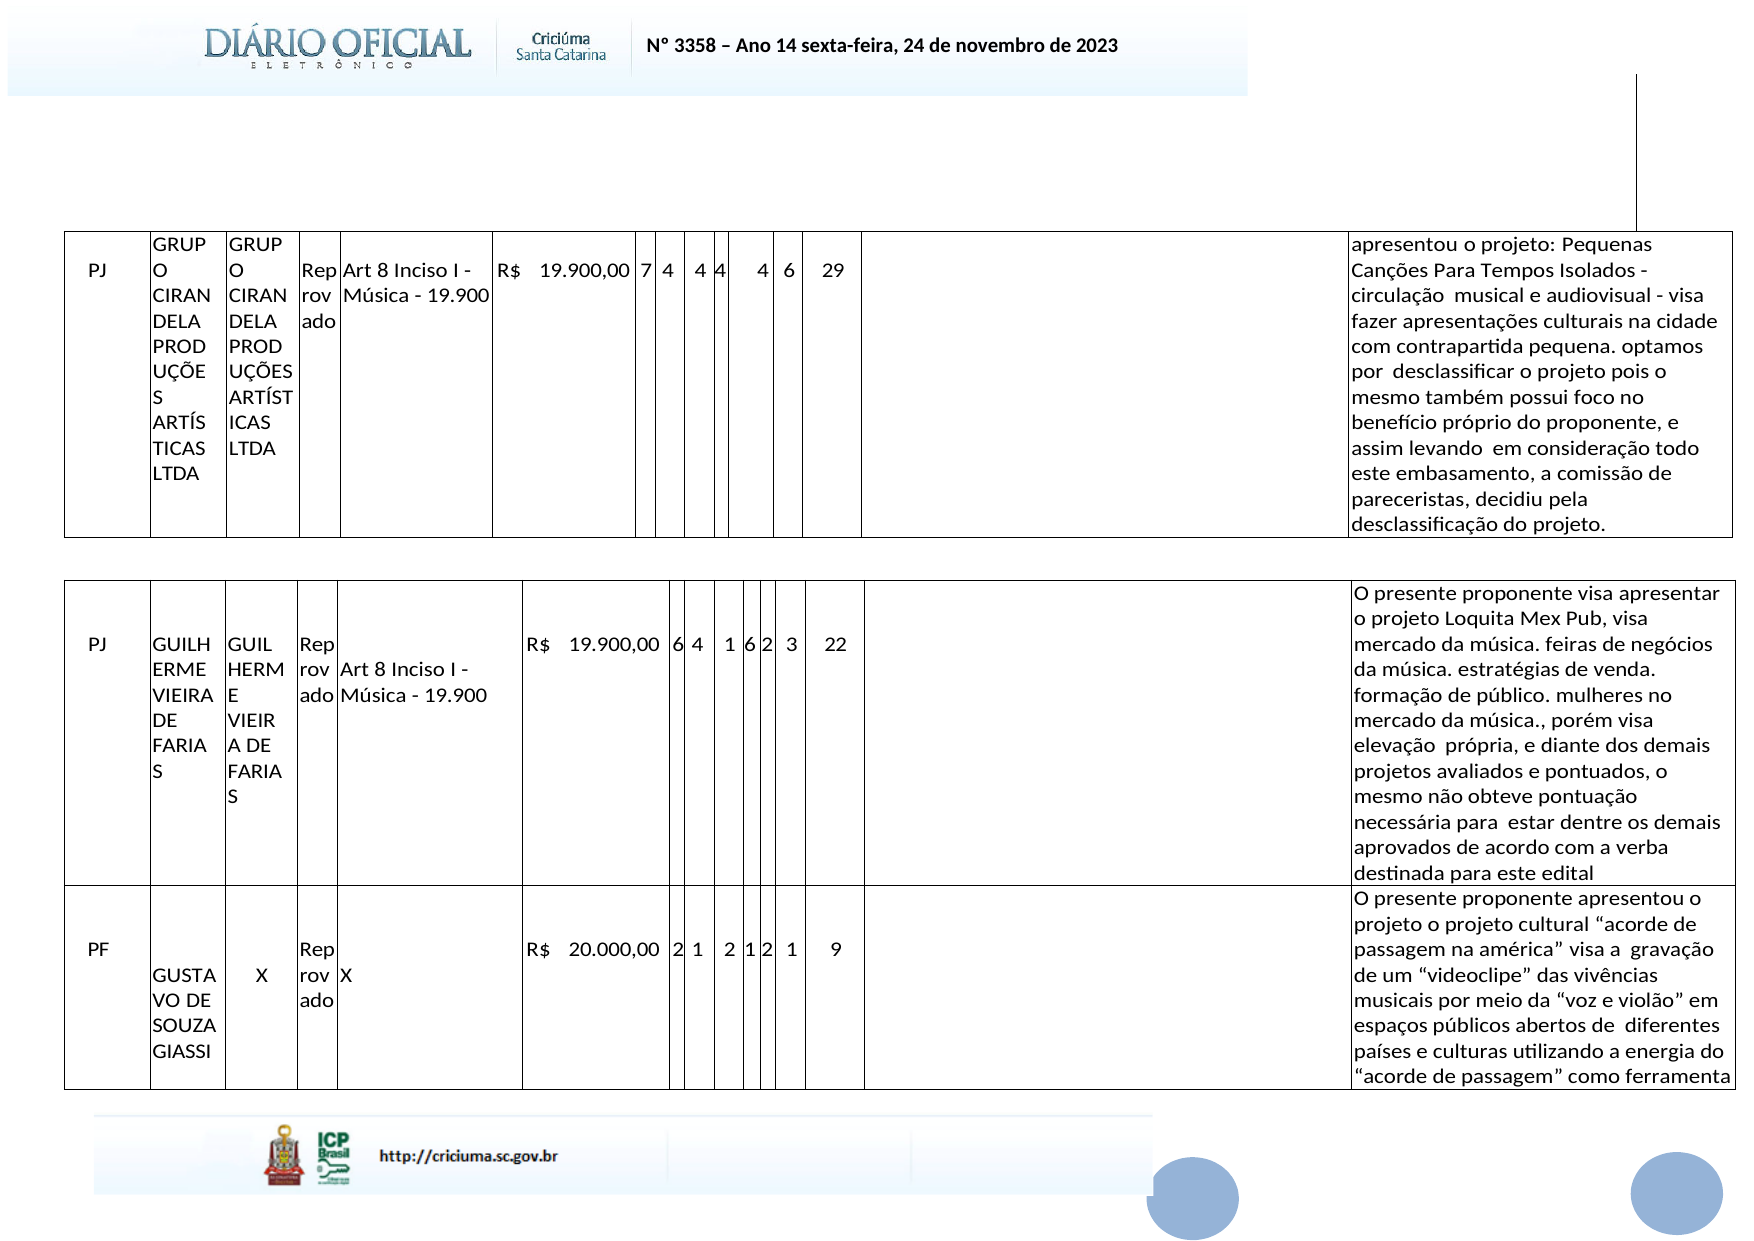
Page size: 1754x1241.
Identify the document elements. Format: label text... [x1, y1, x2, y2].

table_cell PJ [65, 232, 150, 537]
table_header Art 8 Inciso I - Música - 19.900 [338, 581, 522, 885]
table_cell 29 [803, 232, 861, 537]
table_cell X [226, 886, 297, 1089]
table_cell apresentou o projeto: Pequenas Canções Para Tempos Isolados - circulação musical e audiovisual - visa fazer apresentações culturais na cidade com contrapartida pequena. optamos por desclassificar o projeto pois o mesmo também possui foco no benefício próprio do proponente, e assim levando em consideração todo este embasamento, a comissão de pareceristas, decidiu pela desclassificação do projeto. [1349, 232, 1732, 537]
table_cell 2 [670, 886, 684, 1089]
table_cell Reprovado [298, 886, 337, 1089]
table_header 6 [744, 581, 760, 885]
table_cell Art 8 Inciso I - Música - 19.900 [341, 232, 492, 537]
table_cell 2 [715, 886, 743, 1089]
table_cell 4 [715, 232, 728, 537]
table_header [865, 581, 1351, 885]
table_header 2 [761, 581, 775, 885]
table_cell R$ 19.900,00 [493, 232, 635, 537]
table_cell 1 [685, 886, 714, 1089]
table_cell X [338, 886, 522, 1089]
table_header GUILHERME VIEIRA DE FARIAS [151, 581, 225, 885]
table_cell O presente proponente apresentou o projeto o projeto cultural “acorde de passagem na américa” visa a gravação de um “videoclipe” das vivências musicais por meio da “voz e violão” em espaços públicos abertos de diferentes países e culturas utilizando a energia do “acorde de passagem” como ferramenta [1352, 886, 1735, 1089]
table_cell 4 [656, 232, 684, 537]
table_header Reprovado [298, 581, 337, 885]
table_header 4 [685, 581, 714, 885]
table_cell GRUPO CIRANDELA PRODUÇÕES ARTÍSTICAS LTDA [227, 232, 299, 537]
table_header 1 [715, 581, 743, 885]
table_cell GRUPO CIRANDELA PRODUÇÕES ARTÍSTICAS LTDA [151, 232, 226, 537]
table_header 6 [670, 581, 684, 885]
table_cell 9 [806, 886, 864, 1089]
table_cell 1 [744, 886, 760, 1089]
table_cell 1 [776, 886, 805, 1089]
table_cell 2 [761, 886, 775, 1089]
table_cell R$ 20.000,00 [523, 886, 669, 1089]
table_cell 6 [774, 232, 802, 537]
table_header PJ [65, 581, 150, 885]
table_cell 7 [636, 232, 655, 537]
table_header GUILHERME VIEIRA DE FARIAS [226, 581, 297, 885]
table_cell 4 [729, 232, 773, 537]
table_cell Reprovado [300, 232, 340, 537]
table_cell 4 [685, 232, 714, 537]
table_cell PF [65, 886, 150, 1089]
table_header R$ 19.900,00 [523, 581, 669, 885]
table_header 22 [806, 581, 864, 885]
table_cell GUSTAVO DE SOUZA GIASSI [151, 886, 225, 1089]
table_cell [862, 232, 1348, 537]
table_header O presente proponente visa apresentar o projeto Loquita Mex Pub, visa mercado da música. feiras de negócios da música. estratégias de venda. formação de público. mulheres no mercado da música., porém visa elevação própria, e diante dos demais projetos avaliados e pontuados, o mesmo não obteve pontuação necessária para estar dentre os demais aprovados de acordo com a verba destinada para este edital [1352, 581, 1735, 885]
table_cell [865, 886, 1351, 1089]
table_header 3 [776, 581, 805, 885]
